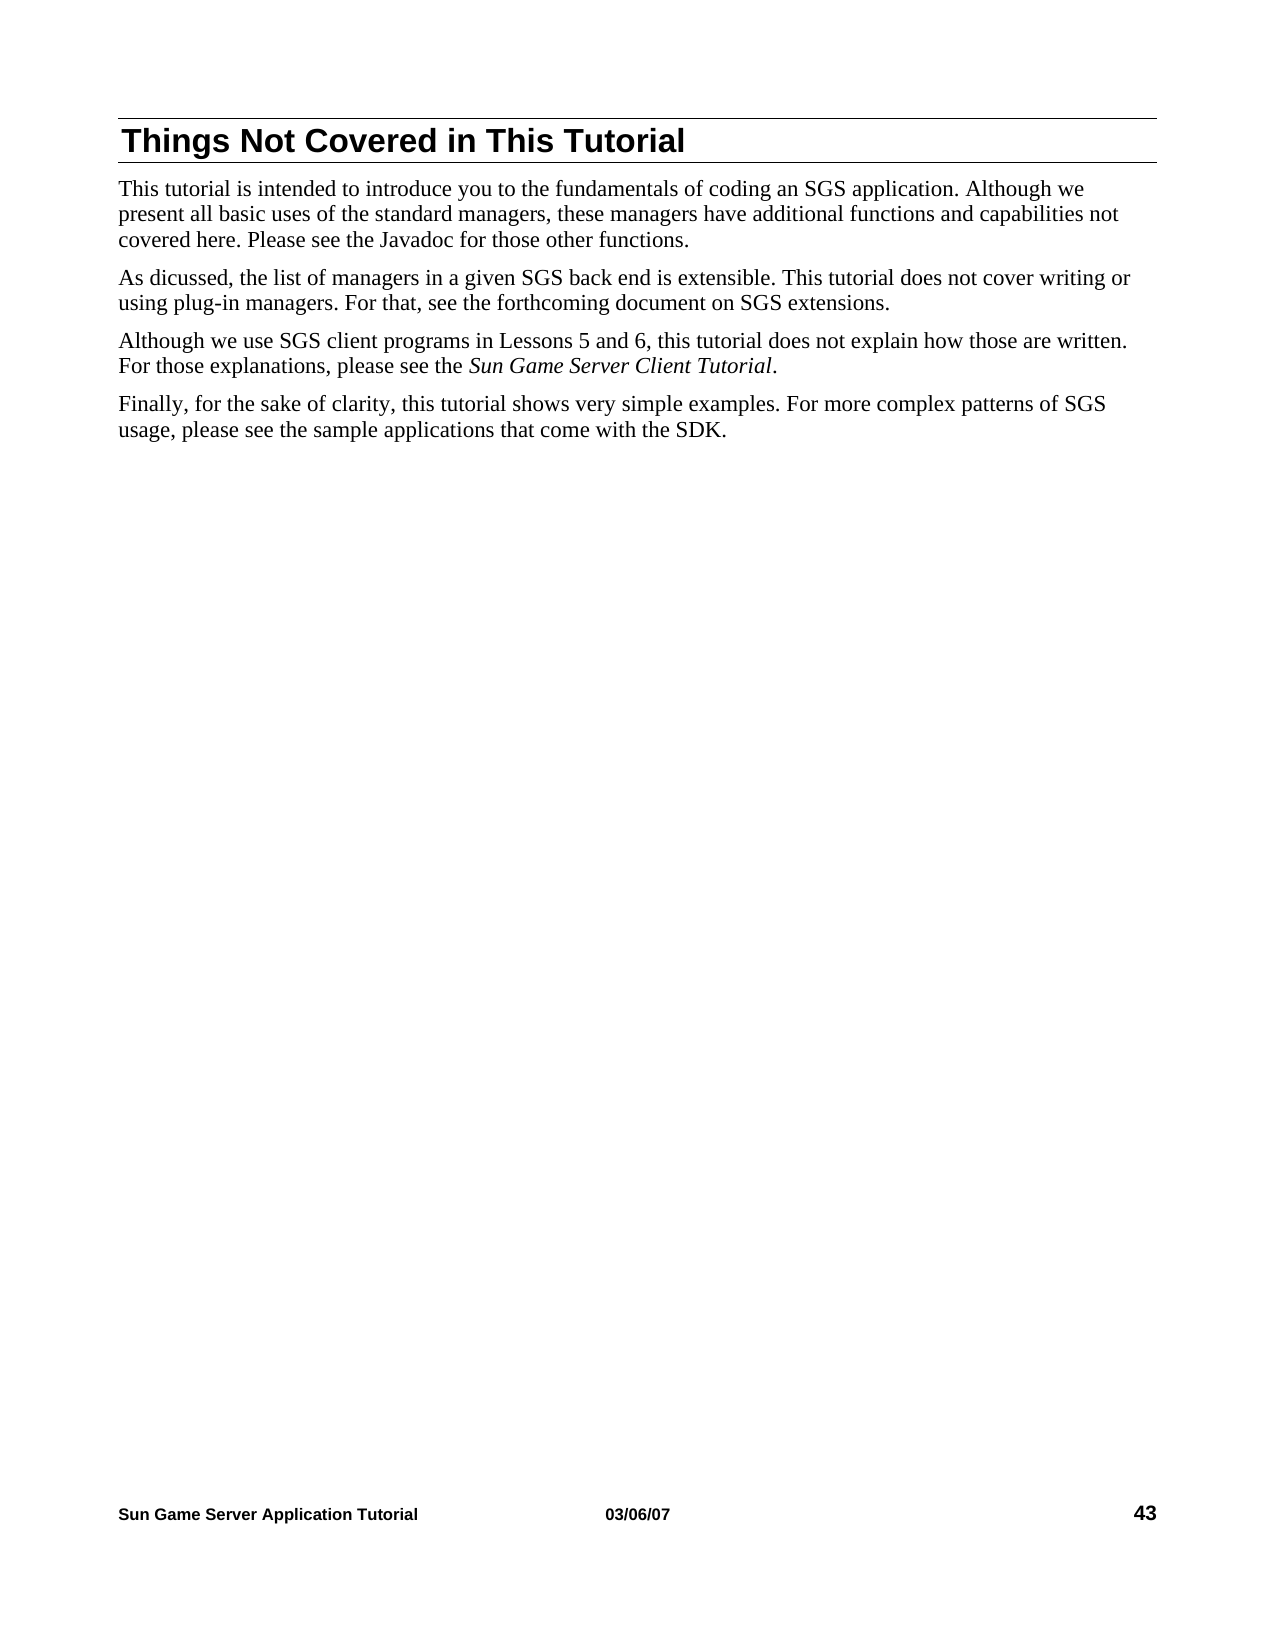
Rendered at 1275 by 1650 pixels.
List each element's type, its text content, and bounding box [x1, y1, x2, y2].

text Finally, for the sake of clarity, this tutorial shows very simple examples. For more complex patterns of SGS usage, please see the sample applications that come with the SDK. [118, 391, 1157, 442]
text As dicussed, the list of managers in a given SGS back end is extensible. This tutorial does not cover writing or using plug-in managers. For that, see the forthcoming document on SGS extensions. [118, 265, 1157, 316]
text This tutorial is intended to introduce you to the fundamentals of coding an SGS application. Although we present all basic uses of the standard managers, these managers have additional functions and capabilities not covered here. Please see the Javadoc for those other functions. [118, 176, 1157, 252]
subtitle Things Not Covered in This Tutorial [118, 119, 1157, 162]
text Although we use SGS client programs in Lessons 5 and 6, this tutorial does not explain how those are written. For those explanations, please see the Sun Game Server Client Tutorial. [118, 328, 1157, 379]
